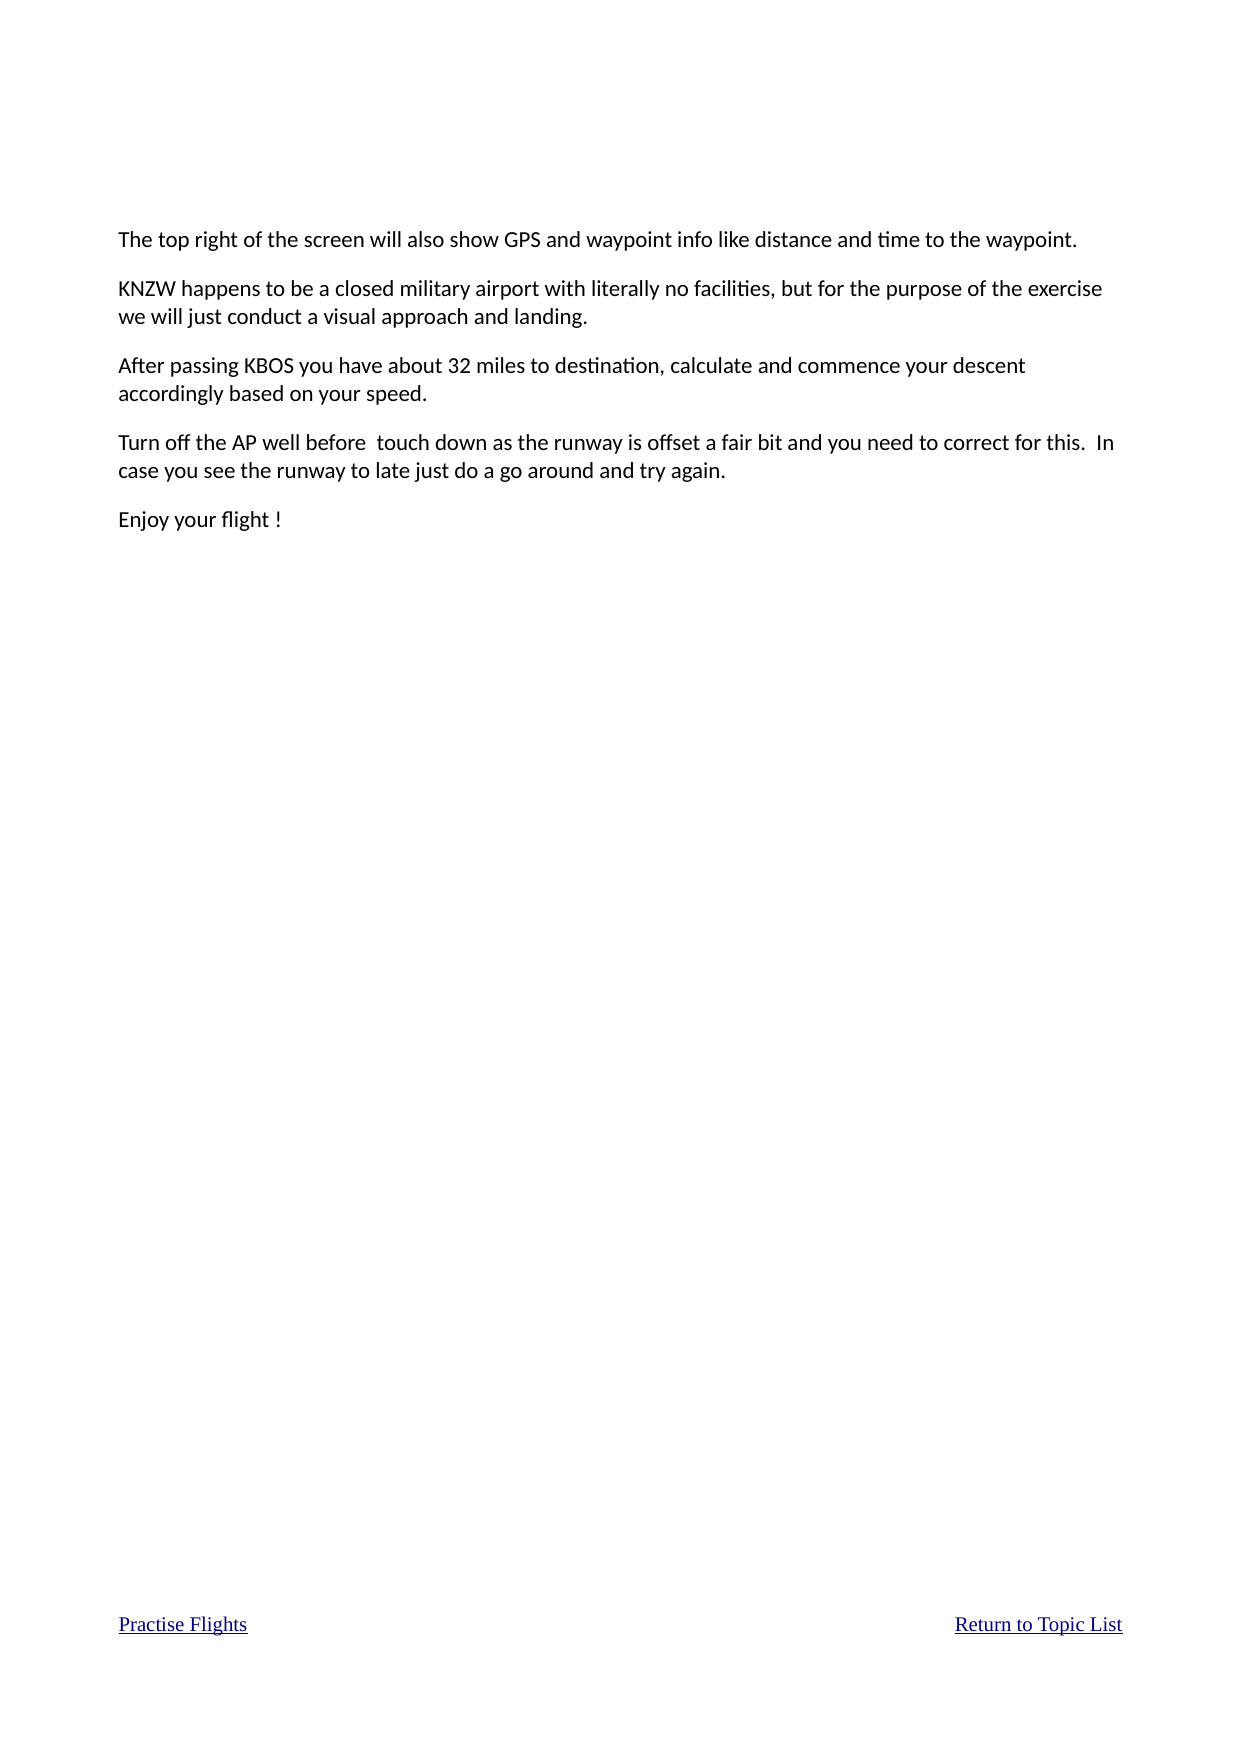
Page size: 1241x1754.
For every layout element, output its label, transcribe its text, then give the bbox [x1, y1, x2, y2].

text KNZW happens to be a closed military airport with literally no facilities, but for the purpose of the exercise we will just conduct a visual approach and landing. [118, 274, 1122, 330]
text Turn off the AP well before touch down as the runway is offset a fair bit and you need to correct for this. In case you see the runway to late just do a go around and try again. [118, 428, 1122, 484]
text The top right of the screen will also show GPS and waypoint info like distance and time to the waypoint. [118, 225, 1122, 253]
text After passing KBOS you have about 32 miles to destination, calculate and commence your descent accordingly based on your speed. [118, 351, 1122, 407]
text Enjoy your flight ! [118, 505, 1122, 533]
